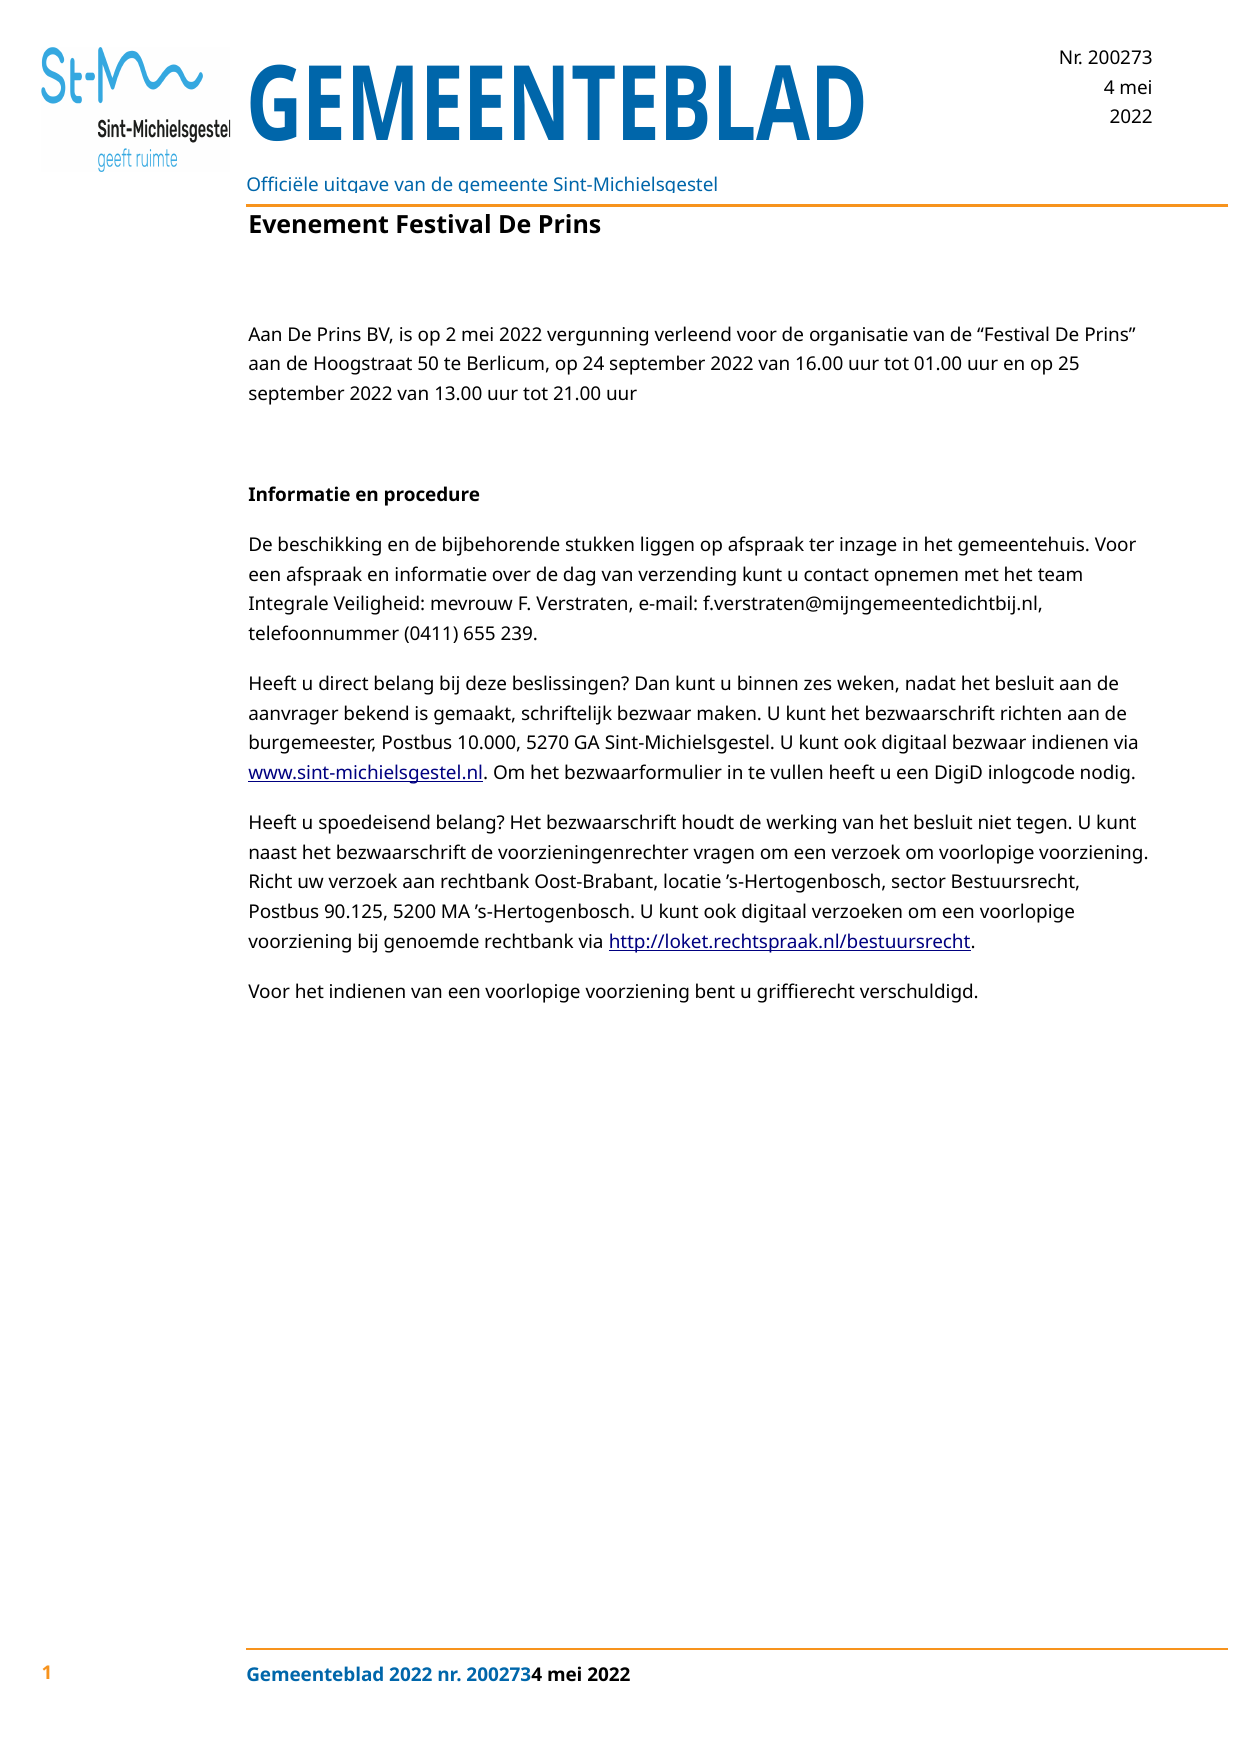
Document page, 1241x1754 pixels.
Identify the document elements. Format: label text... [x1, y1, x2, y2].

text Voor het indienen van een voorlopige voorziening bent u griffierecht verschuldigd. [248, 978, 1152, 1004]
text Evenement Festival De Prins [248, 207, 1152, 241]
text Heeft u direct belang bij deze beslissingen? Dan kunt u binnen zes weken, nadat het besluit aan de aanvrager bekend is gemaakt, schriftelijk bezwaar maken. U kunt het bezwaarschrift richten aan de burgemeester, Postbus 10.000, 5270 GA Sint-Michielsgestel. U kunt ook digitaal bezwaar indienen via www.sint-michielsgestel.nl. Om het bezwaarformulier in te vullen heeft u een DigiD inlogcode nodig. [248, 670, 1152, 785]
picture [41, 47, 231, 172]
text De beschikking en de bijbehorende stukken liggen op afspraak ter inzage in het gemeentehuis. Voor een afspraak en informatie over de dag van verzending kunt u contact opnemen met het team Integrale Veiligheid: mevrouw F. Verstraten, e-mail: f.verstraten@mijngemeentedichtbij.nl, telefoonnummer (0411) 655 239. [248, 531, 1152, 646]
text Heeft u spoedeisend belang? Het bezwaarschrift houdt de werking van het besluit niet tegen. U kunt naast het bezwaarschrift de voorzieningenrechter vragen om een verzoek om voorlopige voorziening. Richt uw verzoek aan rechtbank Oost-Brabant, locatie ’s-Hertogenbosch, sector Bestuursrecht, Postbus 90.125, 5200 MA ’s-Hertogenbosch. U kunt ook digitaal verzoeken om een voorlopige voorziening bij genoemde rechtbank via http://loket.rechtspraak.nl/bestuursrecht. [248, 809, 1152, 953]
text Informatie en procedure [248, 481, 1152, 506]
text Aan De Prins BV, is op 2 mei 2022 vergunning verleend voor de organisatie van de “Festival De Prins” aan de Hoogstraat 50 te Berlicum, op 24 september 2022 van 16.00 uur tot 01.00 uur en op 25 september 2022 van 13.00 uur tot 21.00 uur [248, 321, 1152, 406]
